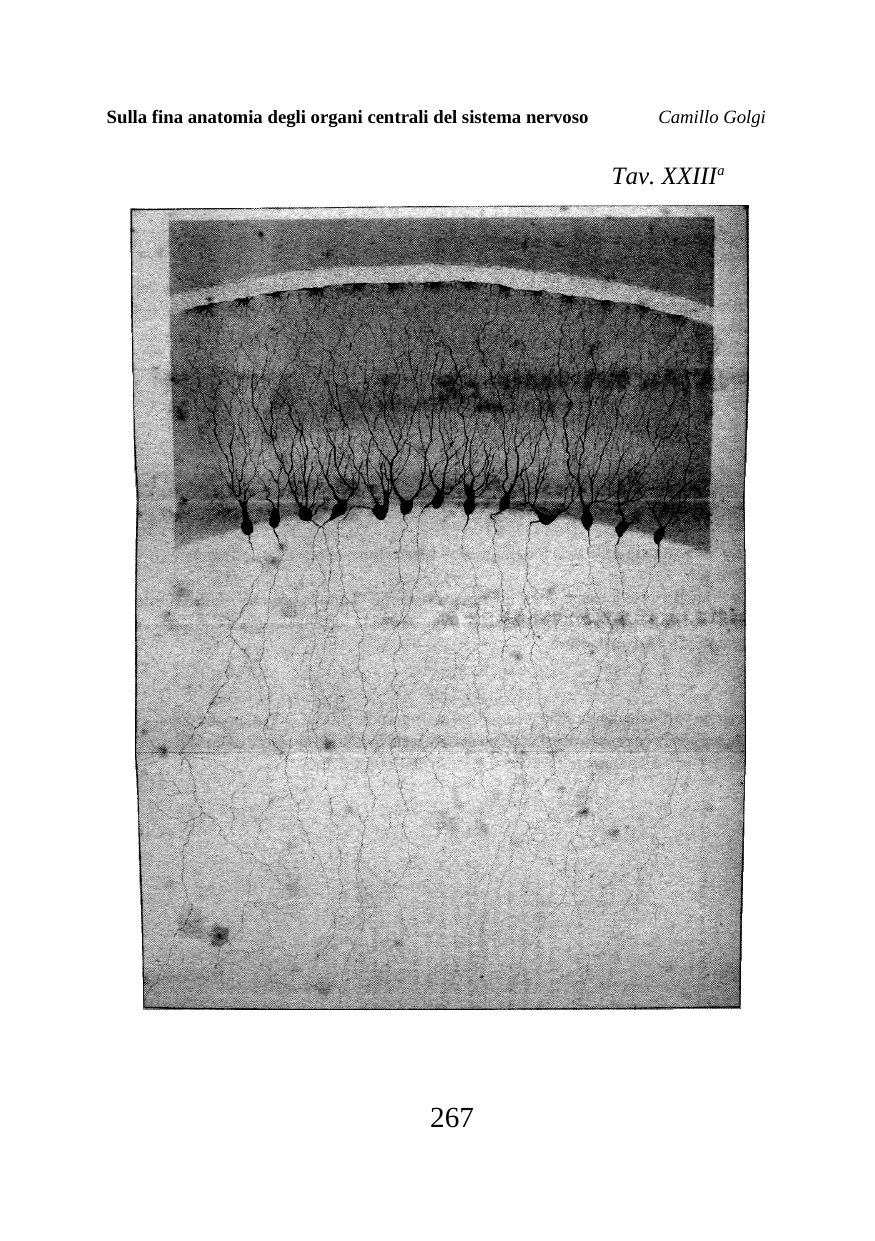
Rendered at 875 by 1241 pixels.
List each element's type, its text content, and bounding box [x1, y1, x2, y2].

picture [123, 199, 750, 1012]
table_header Tav. XXIIIa [95, 161, 778, 1021]
